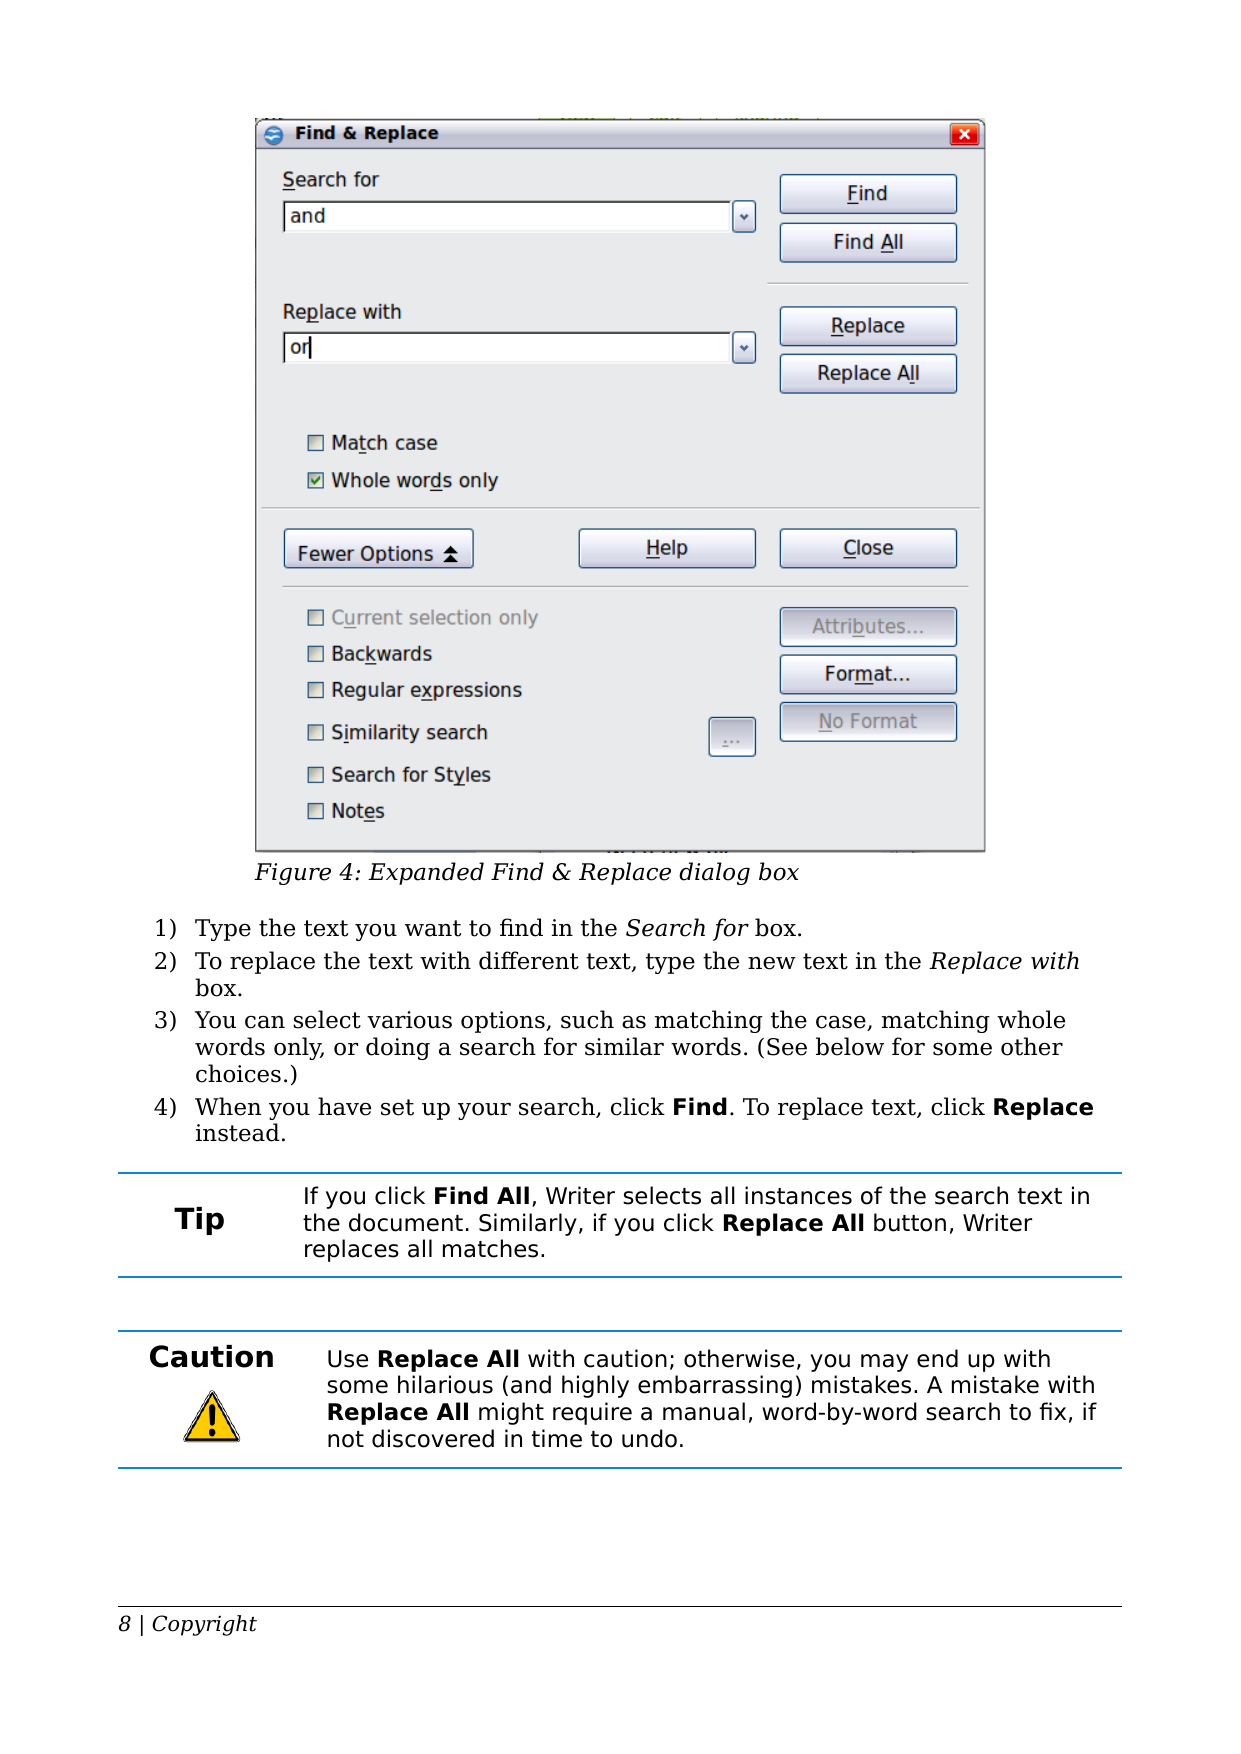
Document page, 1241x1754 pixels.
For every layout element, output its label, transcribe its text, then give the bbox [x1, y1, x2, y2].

table_header Caution [118, 1332, 305, 1467]
text Figure 4: Expanded Find & Replace dialog box [255, 859, 985, 886]
table_header Use Replace All with caution; otherwise, you may end up with some hilarious (and highly embarrassing) mistakes. A mistake with Replace All might require a manual, word-by-word search to fix, if not discovered in time to undo. [305, 1332, 1122, 1467]
list To replace the text with different text, type the new text in the Replace with box. [177, 948, 1122, 1001]
picture [179, 1386, 244, 1446]
picture [255, 118, 986, 853]
list You can select various options, such as matching the case, matching whole words only, or doing a search for similar words. (See below for some other choices.) [177, 1008, 1122, 1088]
table_header Tip [118, 1174, 281, 1276]
list When you have set up your search, click Find. To replace text, click Replace instead. [177, 1094, 1122, 1147]
table_header If you click Find All, Writer selects all instances of the search text in the document. Similarly, if you click Replace All button, Writer replaces all matches. [281, 1174, 1122, 1276]
list Type the text you want to find in the Search for box. [177, 915, 1122, 942]
